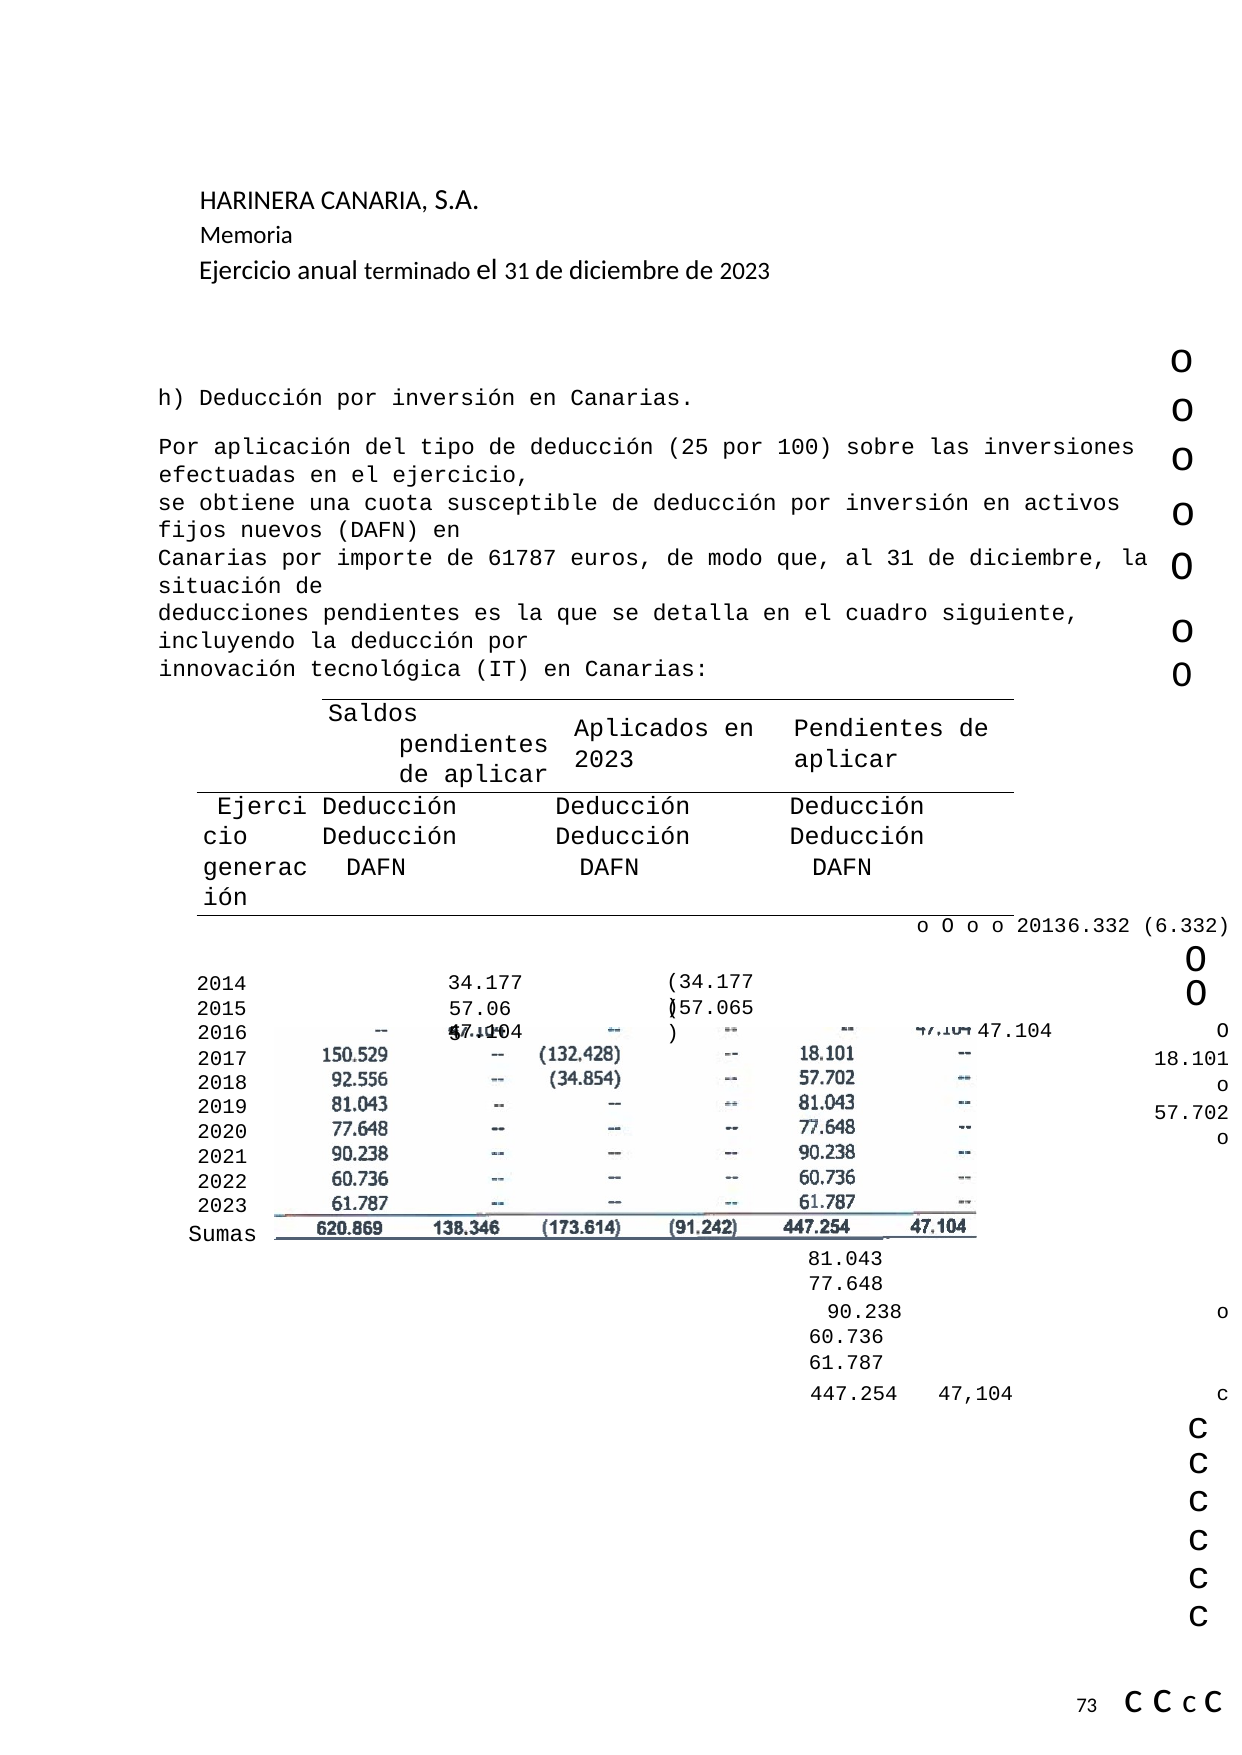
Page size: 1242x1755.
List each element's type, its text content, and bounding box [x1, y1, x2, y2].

table_header Aplicados en 2023 [555, 700, 789, 792]
table_header [197, 699, 322, 792]
table_cell se obtiene una cuota susceptible de deducción por inversión en activos fijos nuevos (DAFN) en [155, 491, 1166, 546]
table_cell Ejercicio generación [197, 793, 322, 915]
text 57.702 o [197, 1099, 274, 1151]
table_cell o [1166, 386, 1189, 435]
table_cell Deducción Deducción DAFN [322, 793, 555, 915]
text 61.787 [463, 1352, 1229, 1375]
table_cell Deducción Deducción DAFN [789, 793, 1014, 915]
text 18.101 o [197, 1046, 274, 1097]
table_cell innovación tecnológica (IT) en Canarias: [155, 657, 1166, 699]
table_cell Canarias por importe de 61787 euros, de modo que, al 31 de diciembre, la situación de [155, 546, 1166, 602]
text 77.648 [463, 1273, 1228, 1296]
table_cell deducciones pendientes es la que se detalla en el cuadro siguiente, incluyendo la deducción por [155, 602, 1166, 657]
text 60.736 [463, 1327, 1229, 1350]
table_cell h) Deducción por inversión en Canarias. [155, 386, 1166, 435]
table_cell Deducción Deducción DAFN [555, 793, 789, 915]
text 81.043 [463, 1153, 1227, 1271]
table_cell o [1166, 491, 1189, 546]
text o O o o 2013 6.332 (6.332) [197, 915, 1230, 939]
table_header Saldos pendientes de aplicar [322, 700, 555, 792]
text 47.104 O [197, 1017, 1230, 1044]
table_cell o [1166, 435, 1189, 491]
table_header Pendientes de aplicar [789, 700, 1014, 792]
table_cell o o [1176, 352, 1187, 370]
text c c c c c c [1167, 1408, 1229, 1638]
text 57.702 o [977, 1099, 1229, 1151]
table_cell o o [1166, 287, 1189, 386]
text 447.254 47,104 c [197, 1380, 1230, 1406]
table_cell [155, 287, 1166, 386]
table_cell o [1166, 602, 1189, 657]
text 90.238 o [197, 1298, 1229, 1324]
text O O [1162, 940, 1229, 1017]
table_cell Por aplicación del tipo de deducción (25 por 100) sobre las inversiones efectuadas en el ejercicio, [155, 435, 1166, 491]
table_cell O [1166, 657, 1189, 699]
text 18.101 o [977, 1046, 1229, 1097]
table_cell O [1166, 546, 1189, 602]
